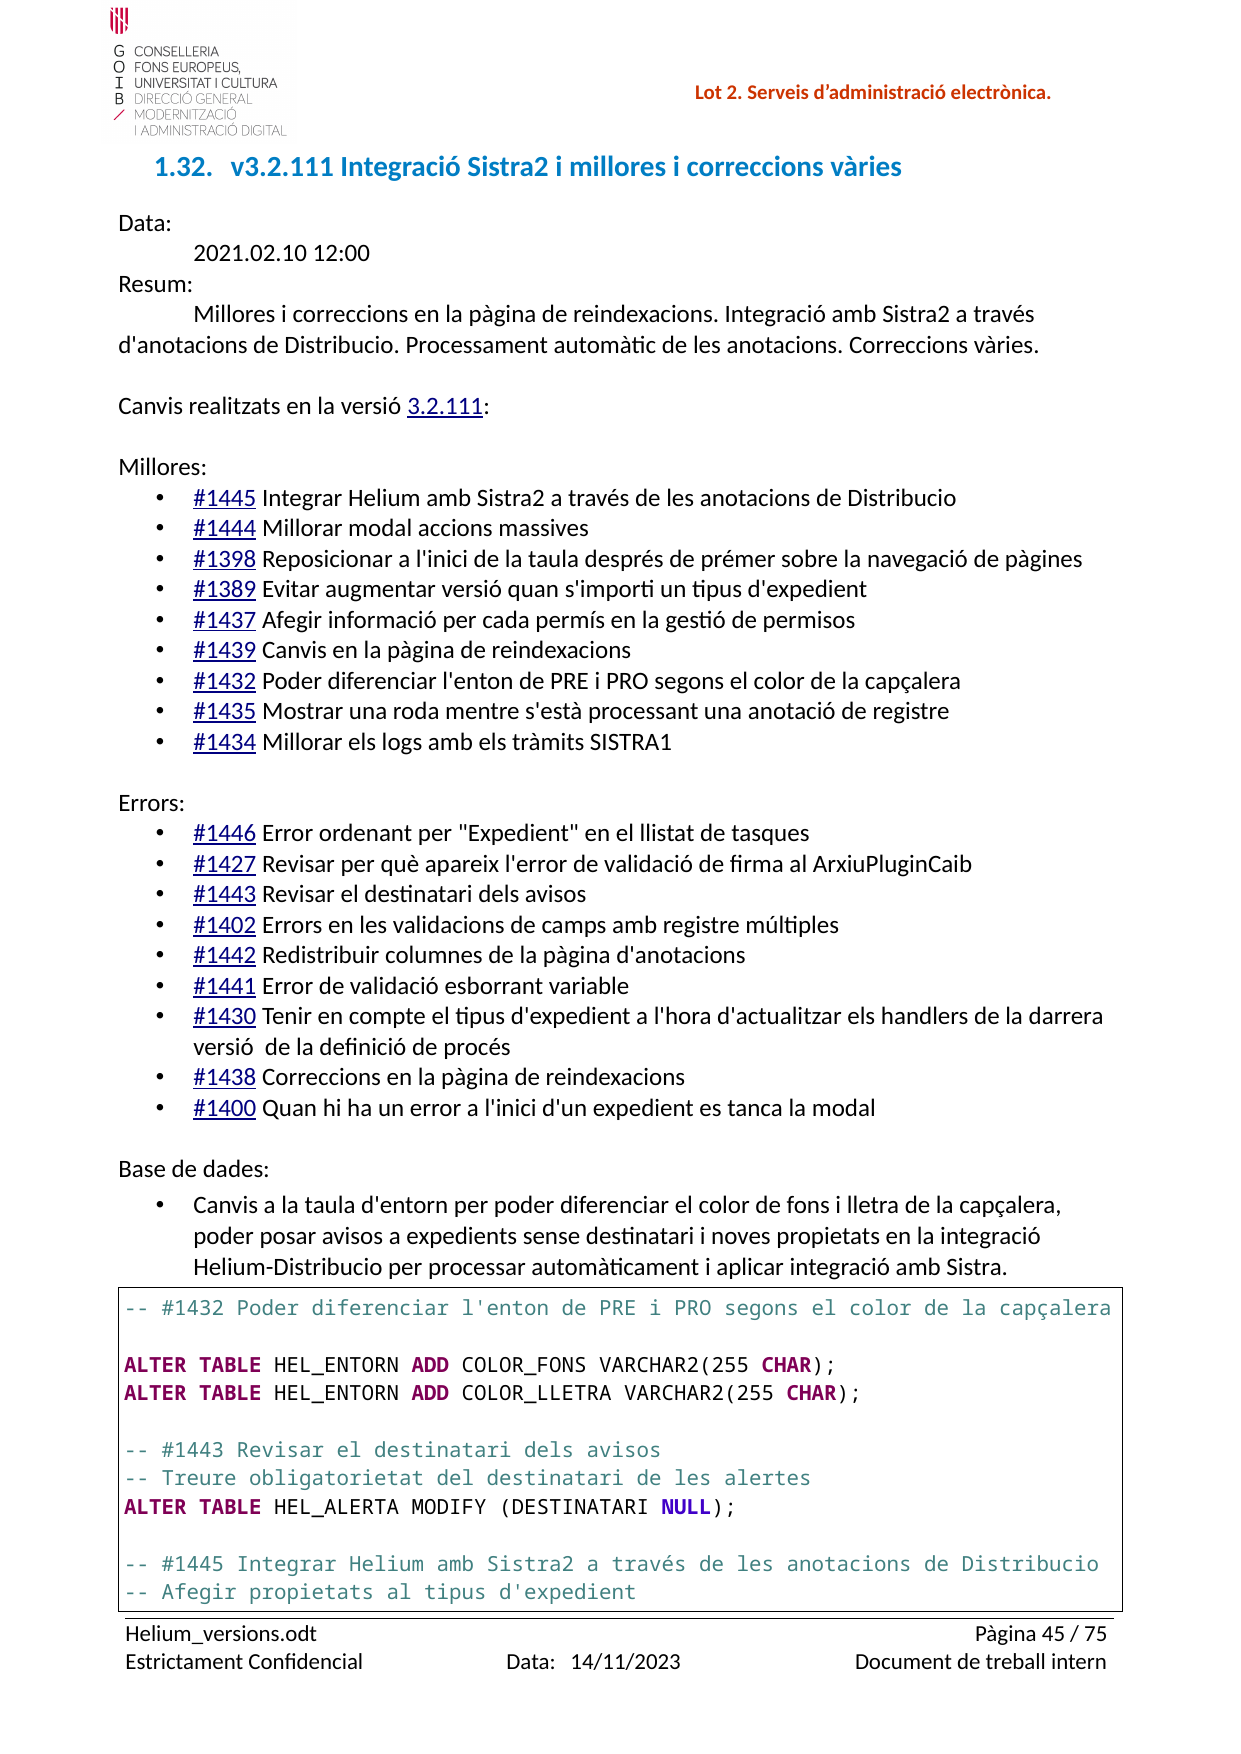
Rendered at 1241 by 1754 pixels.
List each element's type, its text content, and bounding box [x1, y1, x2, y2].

list #1446 Error ordenant per "Expedient" en el llistat de tasques [156, 817, 1122, 848]
list #1444 Millorar modal accions massives [156, 512, 1122, 543]
list Canvis a la taula d'entorn per poder diferenciar el color de fons i lletra de la capçalera, poder posar avisos a expedients sense destinatari i noves propietats en la integració Helium-Distribucio per processar automàticament i aplicar integració amb Sistra. [156, 1189, 1122, 1281]
subtitle v3.2.111 Integració Sistra2 i millores i correccions vàries [153, 148, 1122, 183]
list #1439 Canvis en la pàgina de reindexacions [156, 634, 1122, 665]
list #1402 Errors en les validacions de camps amb registre múltiples [156, 909, 1122, 939]
text Millores: [118, 451, 1122, 482]
list #1441 Error de validació esborrant variable [156, 970, 1122, 1001]
list #1443 Revisar el destinatari dels avisos [156, 878, 1122, 909]
text Canvis realitzats en la versió 3.2.111: [118, 390, 1122, 421]
text Base de dades: [118, 1153, 1122, 1184]
list #1434 Millorar els logs amb els tràmits SISTRA1 [156, 726, 1122, 756]
list #1400 Quan hi ha un error a l'inici d'un expedient es tanca la modal [156, 1092, 1122, 1123]
list #1437 Afegir informació per cada permís en la gestió de permisos [156, 604, 1122, 634]
list #1398 Reposicionar a l'inici de la taula després de prémer sobre la navegació de pàgines [156, 543, 1122, 573]
list #1430 Tenir en compte el tipus d'expedient a l'hora d'actualitzar els handlers de la darrera versió de la definició de procés [156, 1001, 1122, 1062]
list #1432 Poder diferenciar l'enton de PRE i PRO segons el color de la capçalera [156, 665, 1122, 695]
text 2021.02.10 12:00 [118, 237, 1122, 268]
list #1389 Evitar augmentar versió quan s'importi un tipus d'expedient [156, 573, 1122, 604]
table_header -- #1432 Poder diferenciar l'enton de PRE i PRO segons el color de la capçalera ALTER TABLE HEL_ENTORN ADD COLOR_FONS VARCHAR2(255 CHAR); ALTER TABLE HEL_ENTORN ADD COLOR_LLETRA VARCHAR2(255 CHAR); -- #1443 Revisar el destinatari dels avisos -- Treure obligatorietat del destinatari de les alertes ALTER TABLE HEL_ALERTA MODIFY (DESTINATARI NULL); -- #1445 Integrar Helium amb Sistra2 a través de les anotacions de Distribucio -- Afegir propietats al tipus d'expedient [119, 1288, 1122, 1611]
text Millores i correccions en la pàgina de reindexacions. Integració amb Sistra2 a través d'anotacions de Distribucio. Processament automàtic de les anotacions. Correccions vàries. [118, 298, 1122, 359]
text Data: [118, 207, 1122, 237]
list #1438 Correccions en la pàgina de reindexacions [156, 1062, 1122, 1092]
list #1427 Revisar per què apareix l'error de validació de firma al ArxiuPluginCaib [156, 848, 1122, 878]
text Resum: [118, 268, 1122, 298]
list #1435 Mostrar una roda mentre s'està processant una anotació de registre [156, 695, 1122, 726]
list #1442 Redistribuir columnes de la pàgina d'anotacions [156, 939, 1122, 970]
text Errors: [118, 787, 1122, 817]
picture [100, 0, 297, 144]
list #1445 Integrar Helium amb Sistra2 a través de les anotacions de Distribucio [156, 482, 1122, 512]
